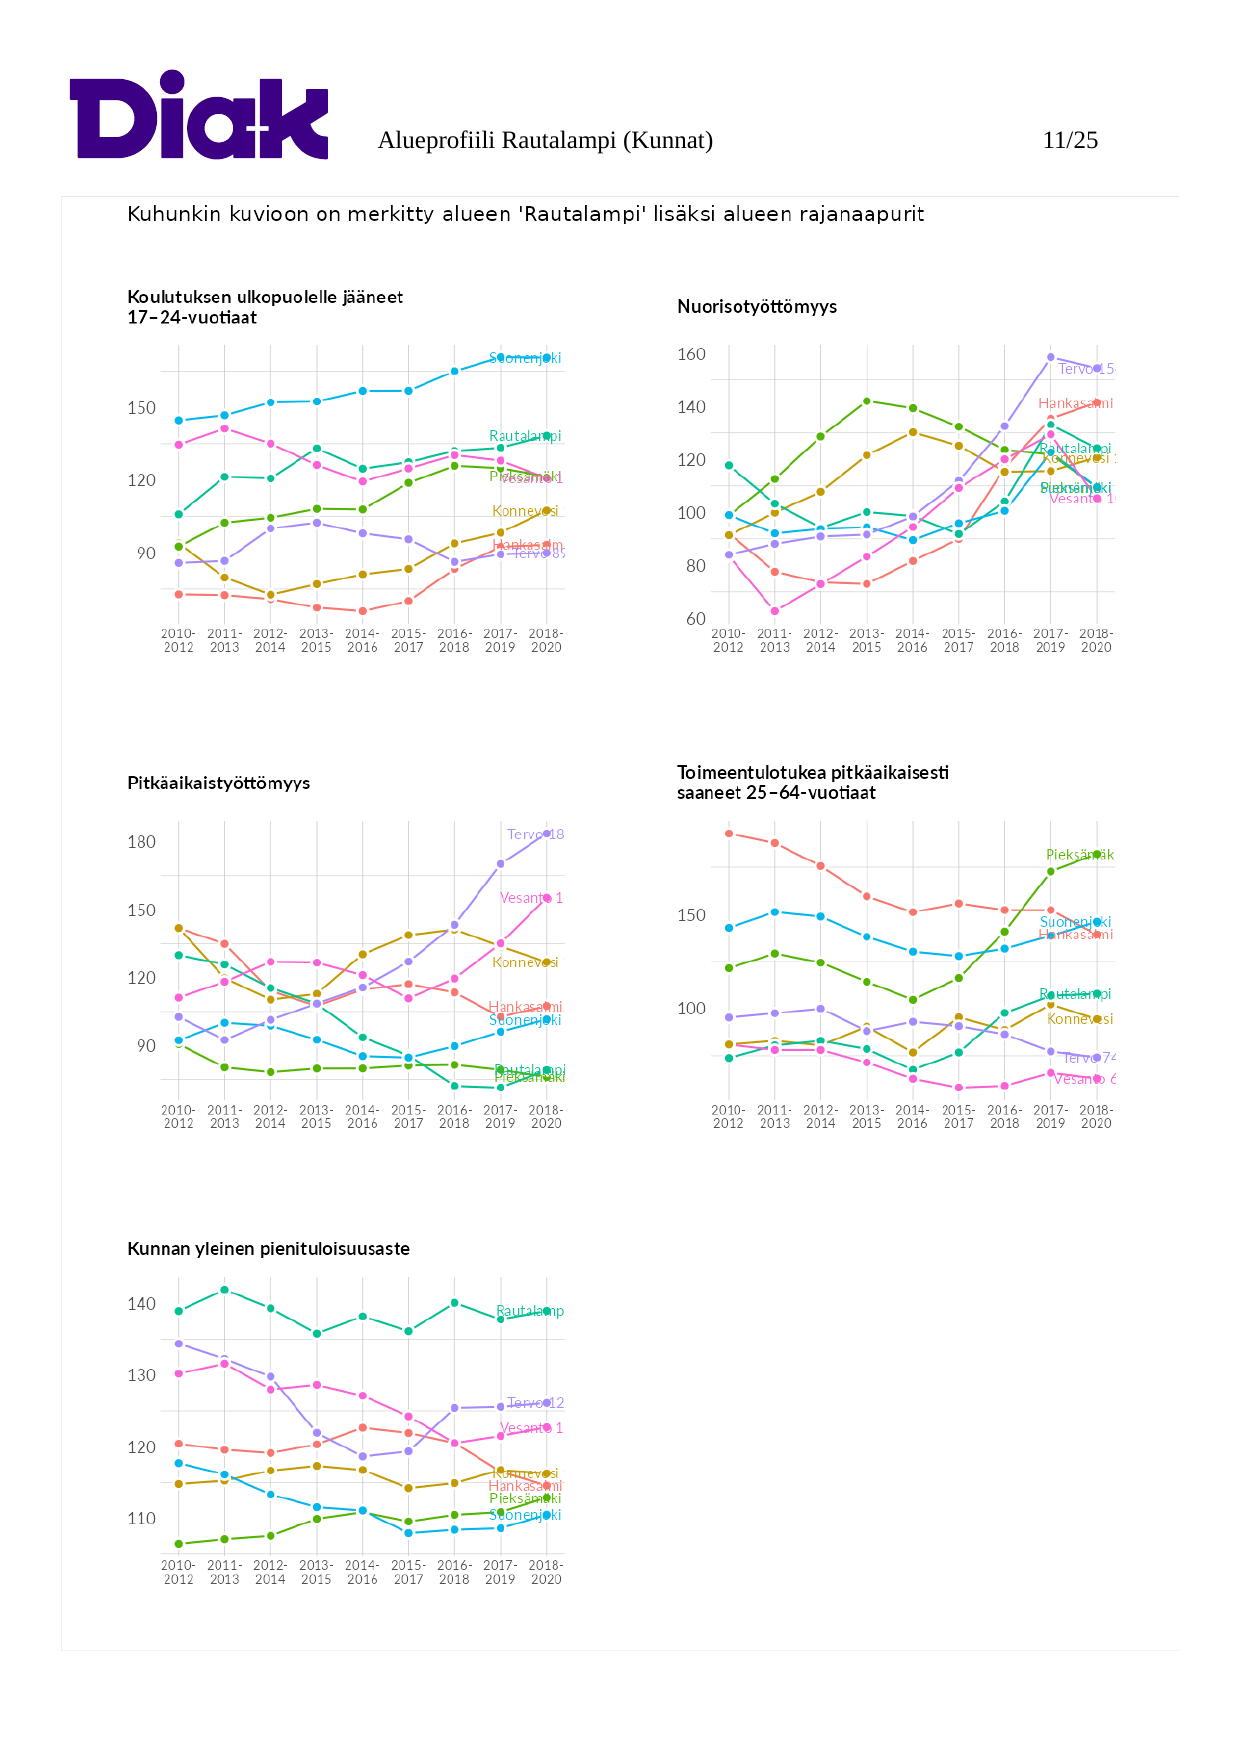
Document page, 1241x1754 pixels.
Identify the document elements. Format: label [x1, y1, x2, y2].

picture [61, 196, 1179, 1651]
